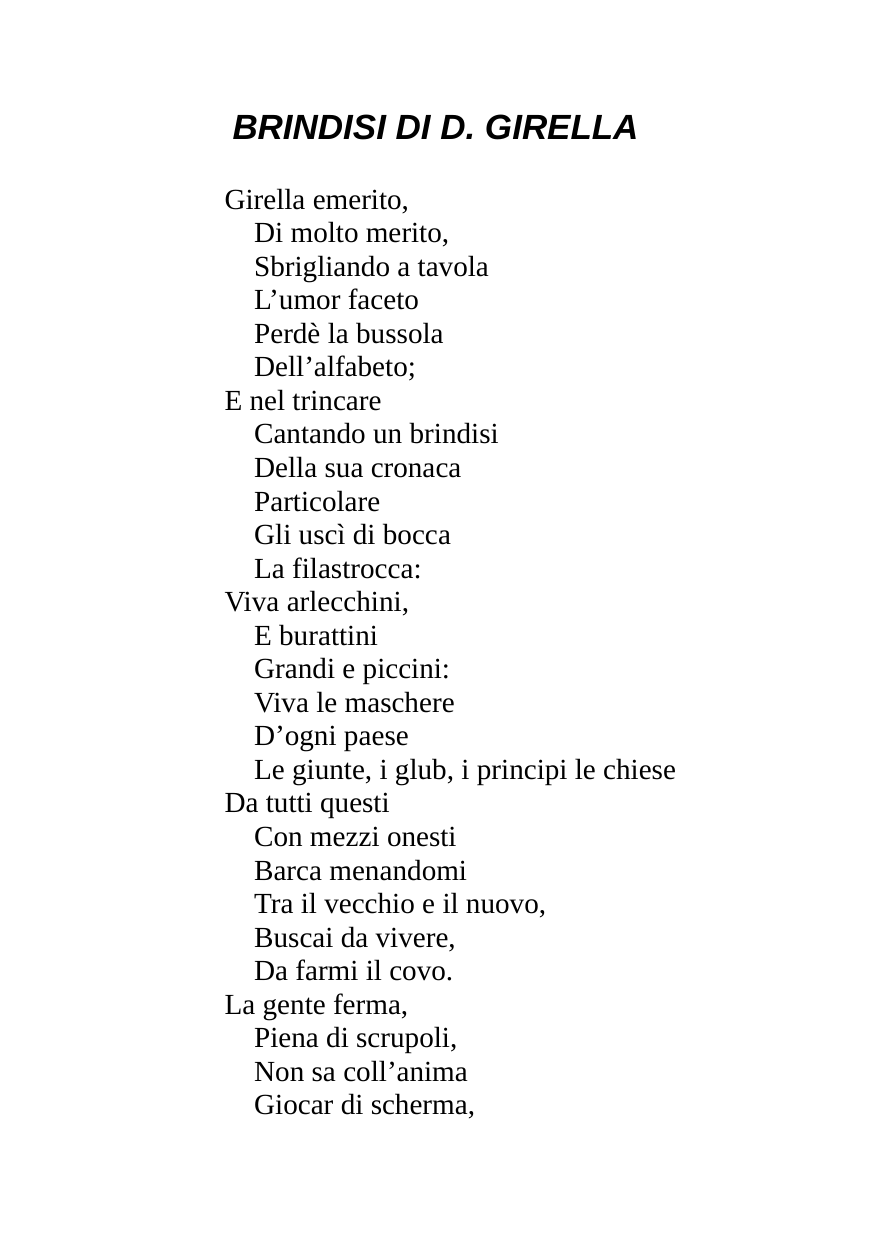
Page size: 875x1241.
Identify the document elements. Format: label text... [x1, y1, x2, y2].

text Da tutti questi Con mezzi onesti Barca menandomi Tra il vecchio e il nuovo, Buscai da vivere, Da farmi il covo. [224, 786, 768, 987]
text E nel trincare Cantando un brindisi Della sua cronaca Particolare Gli uscì di bocca La filastrocca: [224, 383, 768, 584]
text Girella emerito, Di molto merito, Sbrigliando a tavola L’umor faceto Perdè la bussola Dell’alfabeto; [224, 182, 768, 383]
text Viva arlecchini, E burattini Grandi e piccini: Viva le maschere D’ogni paese Le giunte, i glub, i principi le chiese [224, 584, 768, 786]
text La gente ferma, Piena di scrupoli, Non sa coll’anima Giocar di scherma, [224, 987, 768, 1121]
subtitle BRINDISI DI D. GIRELLA [106, 106, 768, 146]
